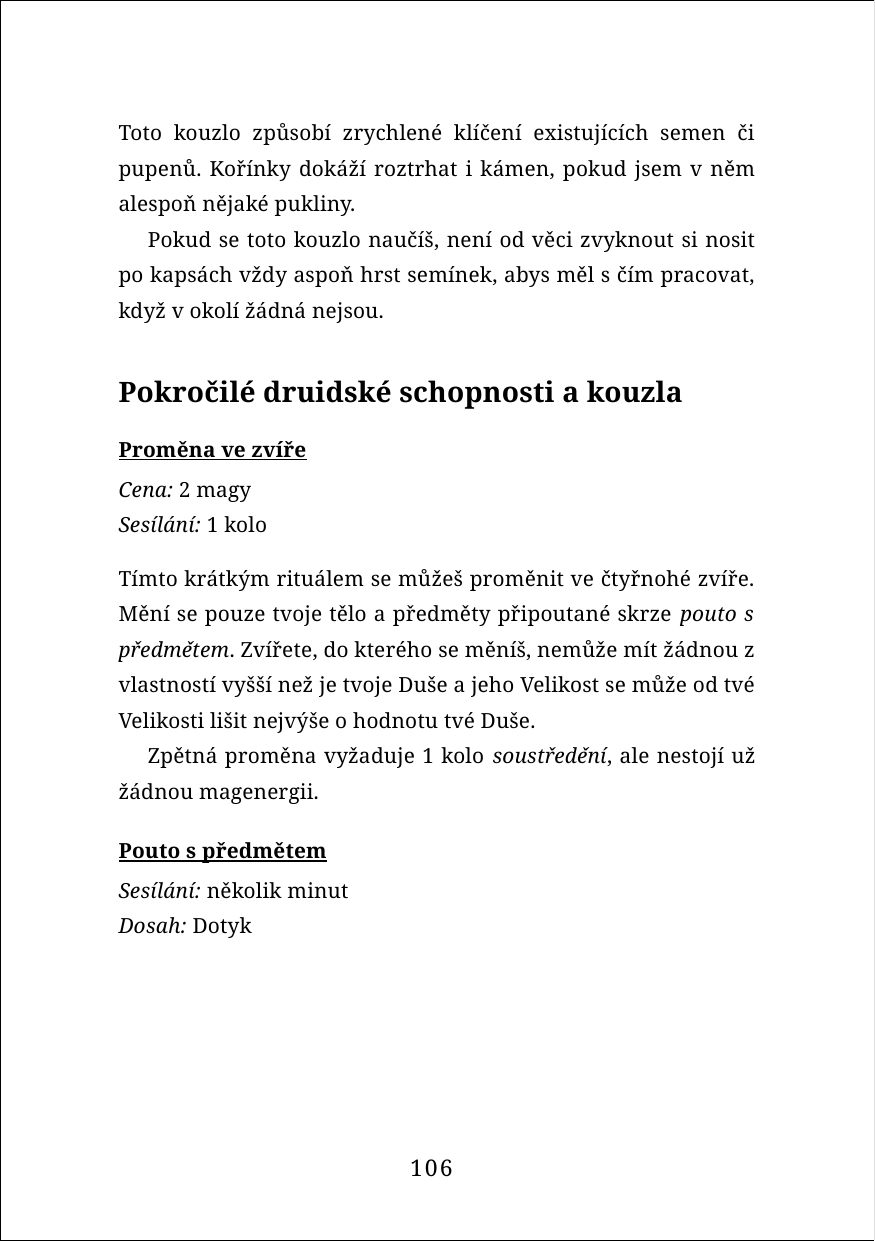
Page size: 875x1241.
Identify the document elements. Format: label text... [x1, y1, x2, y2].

subtitle Pouto s předmětem [118, 836, 756, 864]
text Sesílání: několik minut Dosah: Dotyk [118, 876, 756, 940]
subtitle Pokročilé druidské schopnosti a kouzla [118, 373, 756, 411]
subtitle Proměna ve zvíře [118, 435, 756, 463]
text Toto kouzlo způsobí zrychlené klíčení existujících semen či pupenů. Kořínky dokáží roztrhat i kámen, pokud jsem v něm alespoň nějaké pukliny. Pokud se toto kouzlo naučíš, není od věci zvyknout si nosit po kapsách vždy aspoň hrst semínek, abys měl s čím pracovat, když v okolí žádná nejsou. [118, 118, 756, 324]
text Tímto krátkým rituálem se můžeš proměnit ve čtyřnohé zvíře. Mění se pouze tvoje tělo a předměty připoutané skrze pouto s předmětem. Zvířete, do kterého se měníš, nemůže mít žádnou z vlastností vyšší než je tvoje Duše a jeho Velikost se může od tvé Velikosti lišit nejvýše o hodnotu tvé Duše. Zpětná proměna vyžaduje 1 kolo soustředění, ale nestojí už žádnou magenergii. [118, 564, 756, 805]
text Cena: 2 magy Sesílání: 1 kolo [118, 475, 756, 539]
